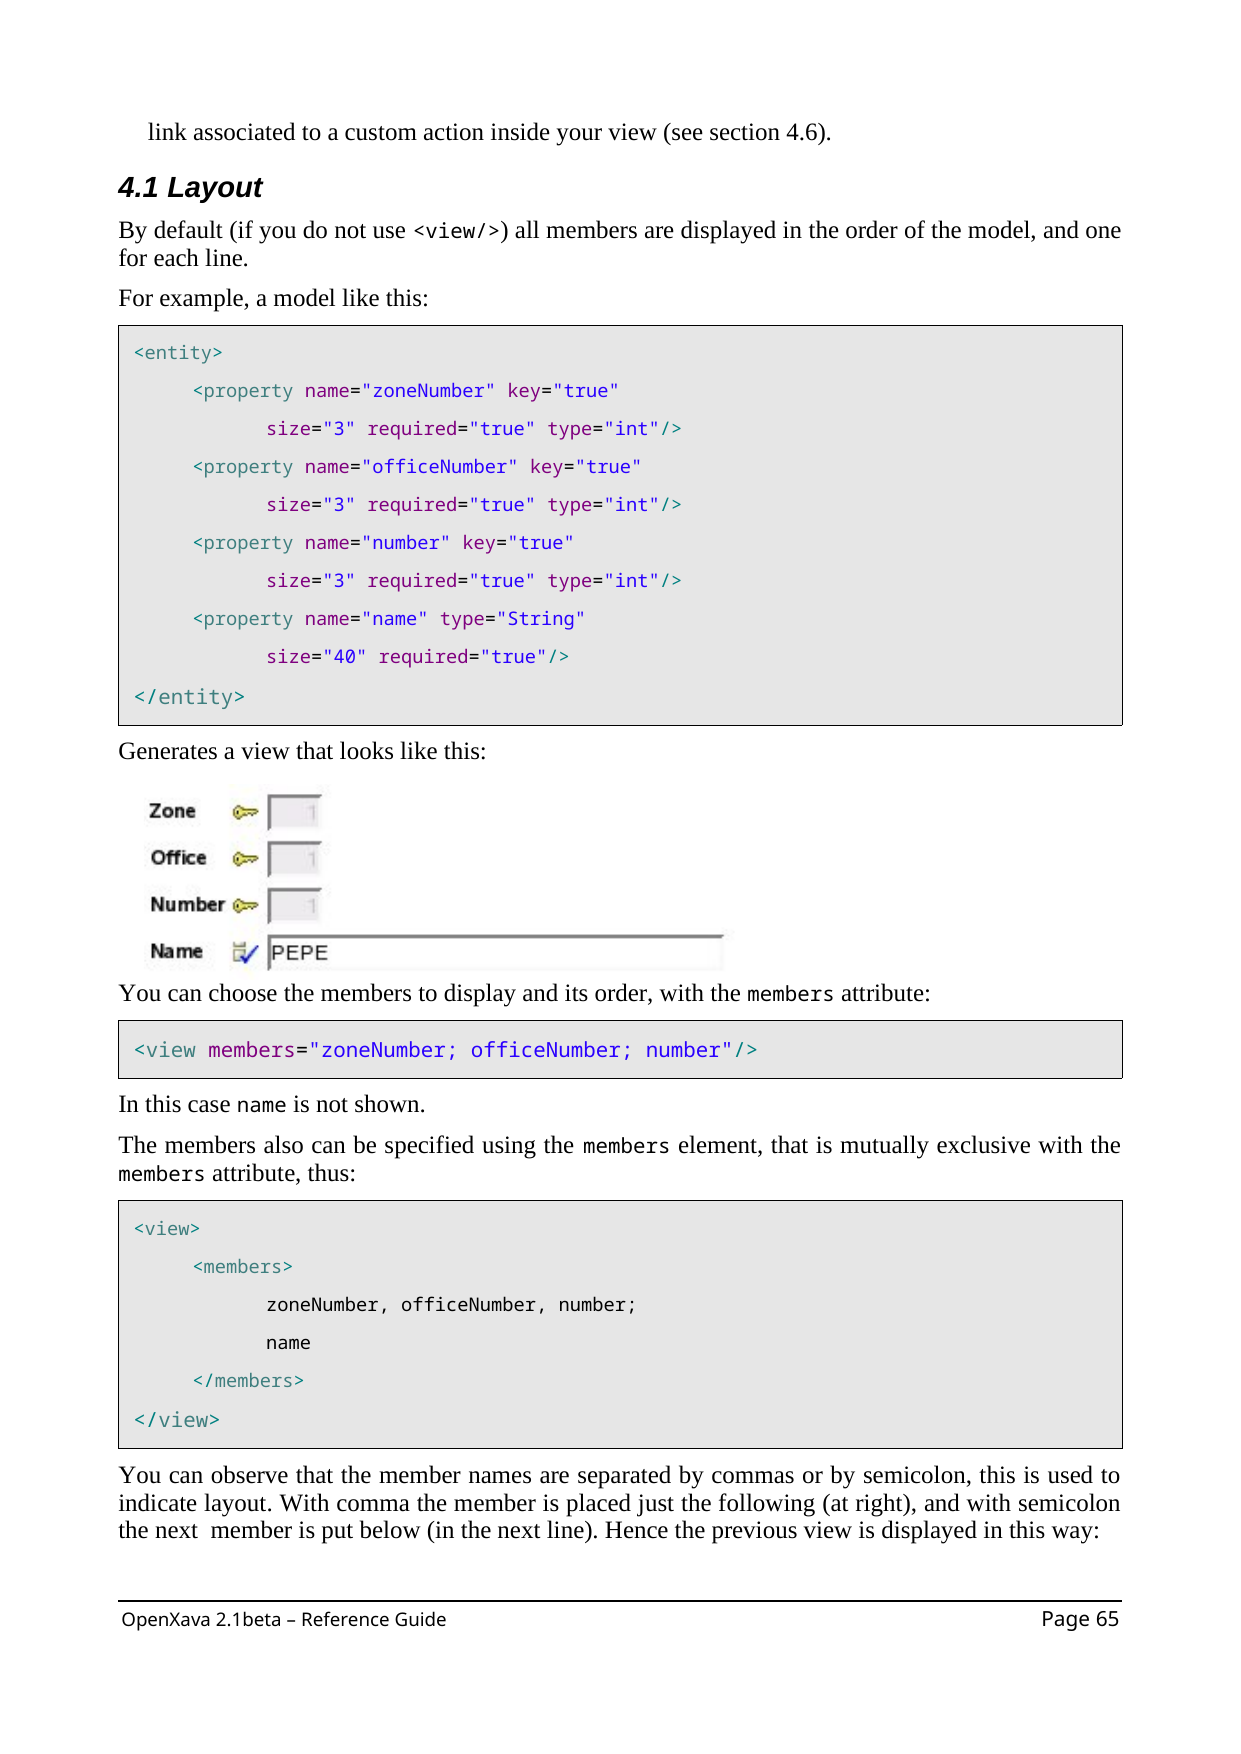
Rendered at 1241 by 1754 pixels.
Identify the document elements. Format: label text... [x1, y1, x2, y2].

list link associated to a custom action inside your view (see section 4.6). [118, 118, 1122, 146]
text </view> [119, 1390, 1122, 1448]
text size="3" required="true" type="int"/> [119, 477, 1122, 515]
text <entity> [119, 326, 1122, 363]
text By default (if you do not use <view/>) all members are displayed in the order of the model, and one for each line. [118, 216, 1122, 272]
text You can observe that the member names are separated by commas or by semicolon, this is used to indicate layout. With comma the member is placed just the following (at right), and with semicolon the next member is put below (in the next line). Hence the previous view is displayed in this way: [118, 1461, 1122, 1544]
text <view members="zoneNumber; officeNumber; number"/> [119, 1021, 1122, 1078]
text You can choose the members to display and its order, with the members attribute: [118, 980, 1122, 1008]
text <view> [119, 1201, 1122, 1238]
text size="40" required="true"/> [119, 629, 1122, 667]
text <property name="officeNumber" key="true" [119, 439, 1122, 477]
text <property name="number" key="true" [119, 515, 1122, 553]
picture [143, 784, 735, 980]
text zoneNumber, officeNumber, number; [119, 1276, 1122, 1314]
text </members> [119, 1352, 1122, 1390]
text size="3" required="true" type="int"/> [119, 401, 1122, 439]
text For example, a model like this: [118, 284, 1122, 312]
text size="3" required="true" type="int"/> [119, 553, 1122, 591]
text name [119, 1314, 1122, 1352]
text <property name="zoneNumber" key="true" [119, 363, 1122, 401]
text <members> [119, 1238, 1122, 1276]
text </entity> [119, 667, 1122, 725]
text The members also can be specified using the members element, that is mutually exclusive with the members attribute, thus: [118, 1131, 1122, 1188]
text In this case name is not shown. [118, 1091, 1122, 1119]
subtitle Layout [118, 171, 1122, 203]
text Generates a view that looks like this: [118, 737, 1122, 765]
text <property name="name" type="String" [119, 591, 1122, 629]
